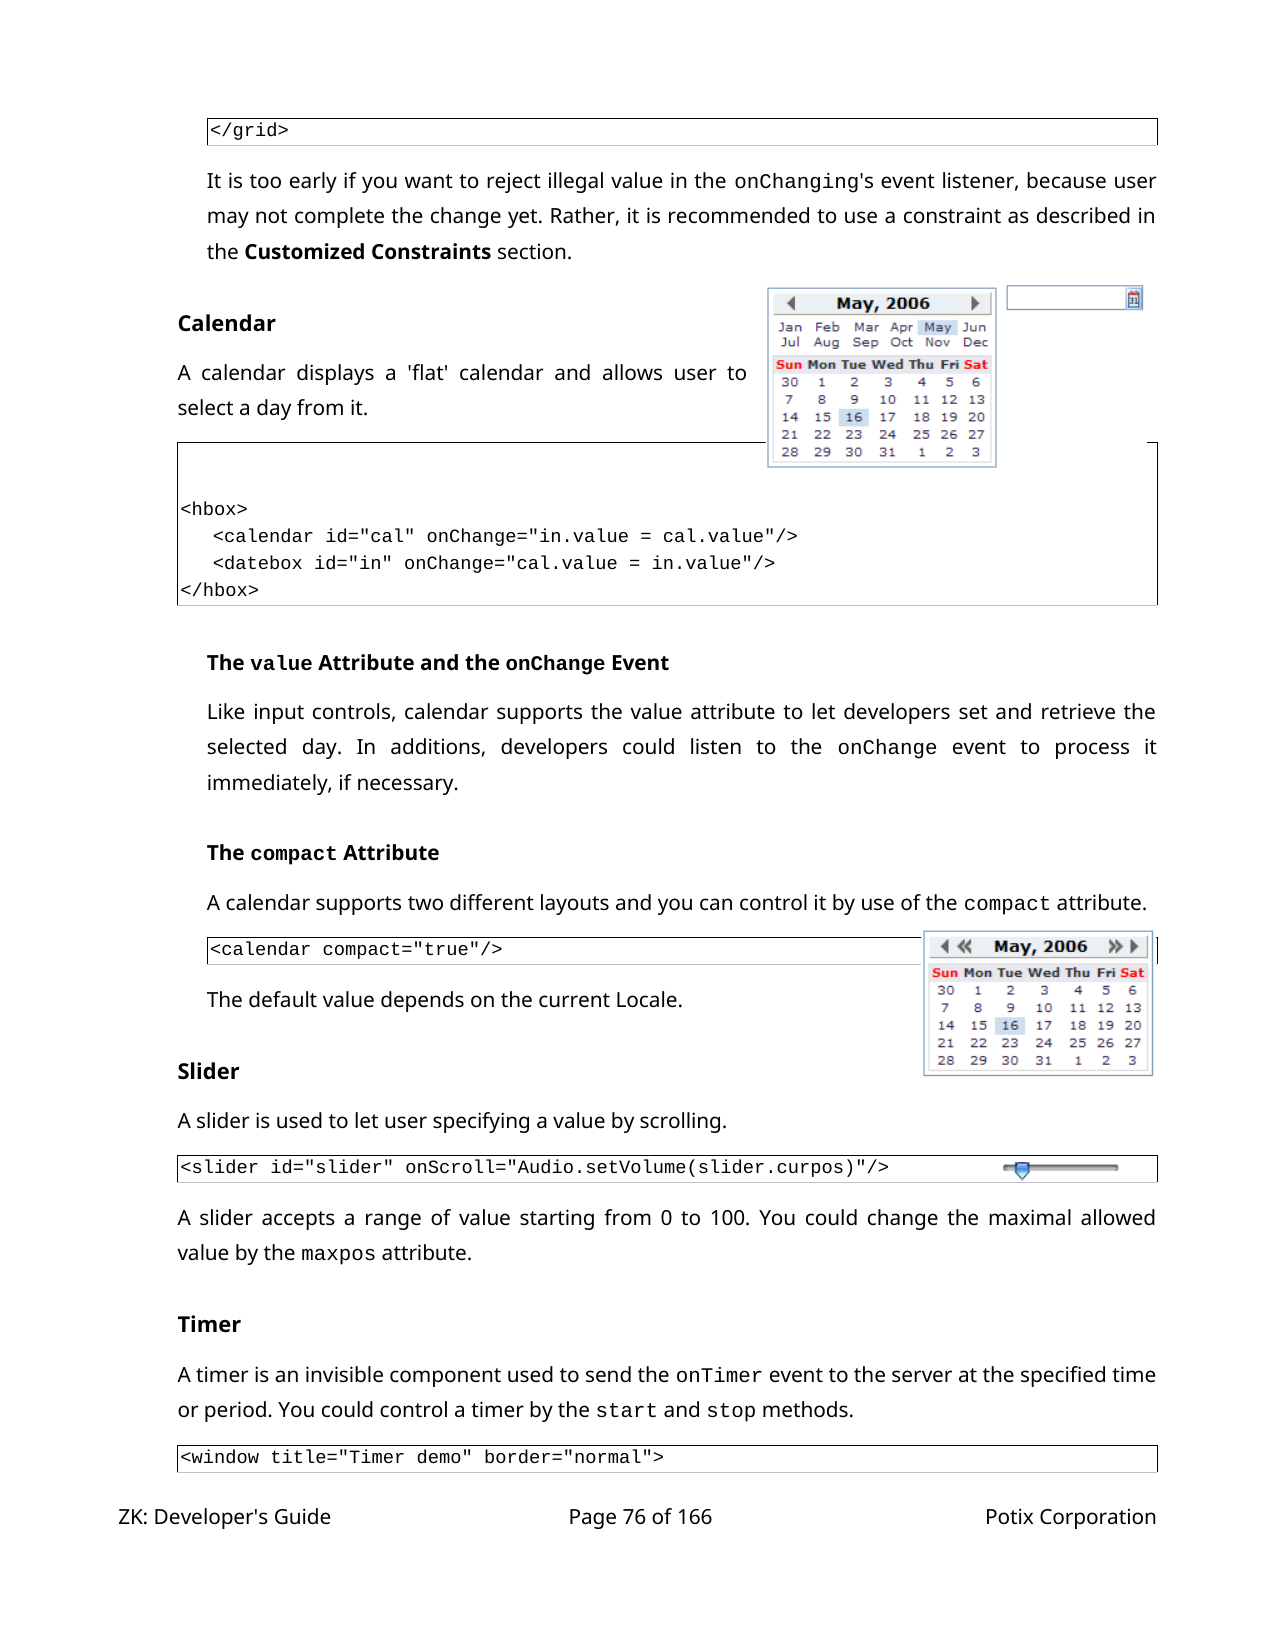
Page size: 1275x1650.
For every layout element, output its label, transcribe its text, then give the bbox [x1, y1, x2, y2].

text A calendar displays a 'flat' calendar and allows user to select a day from it. [177, 358, 765, 422]
subtitle Timer [177, 1309, 1157, 1339]
picture [921, 927, 1157, 1080]
text The default value depends on the current Locale. [207, 985, 921, 1013]
text A slider is used to let user specifying a value by scrolling. [177, 1106, 1157, 1134]
text <slider id="slider" onScroll="Audio.setVolume(slider.curpos)"/> [178, 1156, 1157, 1182]
text <hbox> [178, 497, 1157, 521]
subtitle [1147, 307, 1157, 337]
text A slider accepts a range of value starting from 0 to 100. You could change the maximal allowed value by the maxpos attribute. [177, 1203, 1157, 1267]
text <calendar id="cal" onChange="in.value = cal.value"/> [178, 524, 1157, 548]
text <datebox id="in" onChange="cal.value = in.value"/> [178, 551, 1157, 575]
subtitle Slider [177, 1056, 1157, 1086]
text <window title="Timer demo" border="normal"> [178, 1446, 1157, 1472]
subtitle The value Attribute and the onChange Event [207, 648, 1157, 676]
text <calendar compact="true"/> [208, 938, 921, 964]
text A calendar supports two different layouts and you can control it by use of the compact attribute. [207, 888, 1157, 916]
text Like input controls, calendar supports the value attribute to let developers set and retrieve the selected day. In additions, developers could listen to the onChange event to process it immediately, if necessary. [207, 697, 1157, 796]
text </hbox> [178, 578, 1157, 605]
picture [765, 284, 1147, 469]
subtitle Calendar [177, 307, 765, 337]
text It is too early if you want to reject illegal value in the onChanging's event listener, because user may not complete the change yet. Rather, it is recommended to use a constraint as described in the Customized Constraints section. [207, 166, 1157, 265]
text </grid> [208, 119, 1157, 145]
picture [1001, 1161, 1123, 1181]
subtitle The compact Attribute [207, 838, 1157, 867]
text A timer is an invisible component used to send the onTimer event to the server at the specified time or period. You could control a timer by the start and stop methods. [177, 1360, 1157, 1424]
